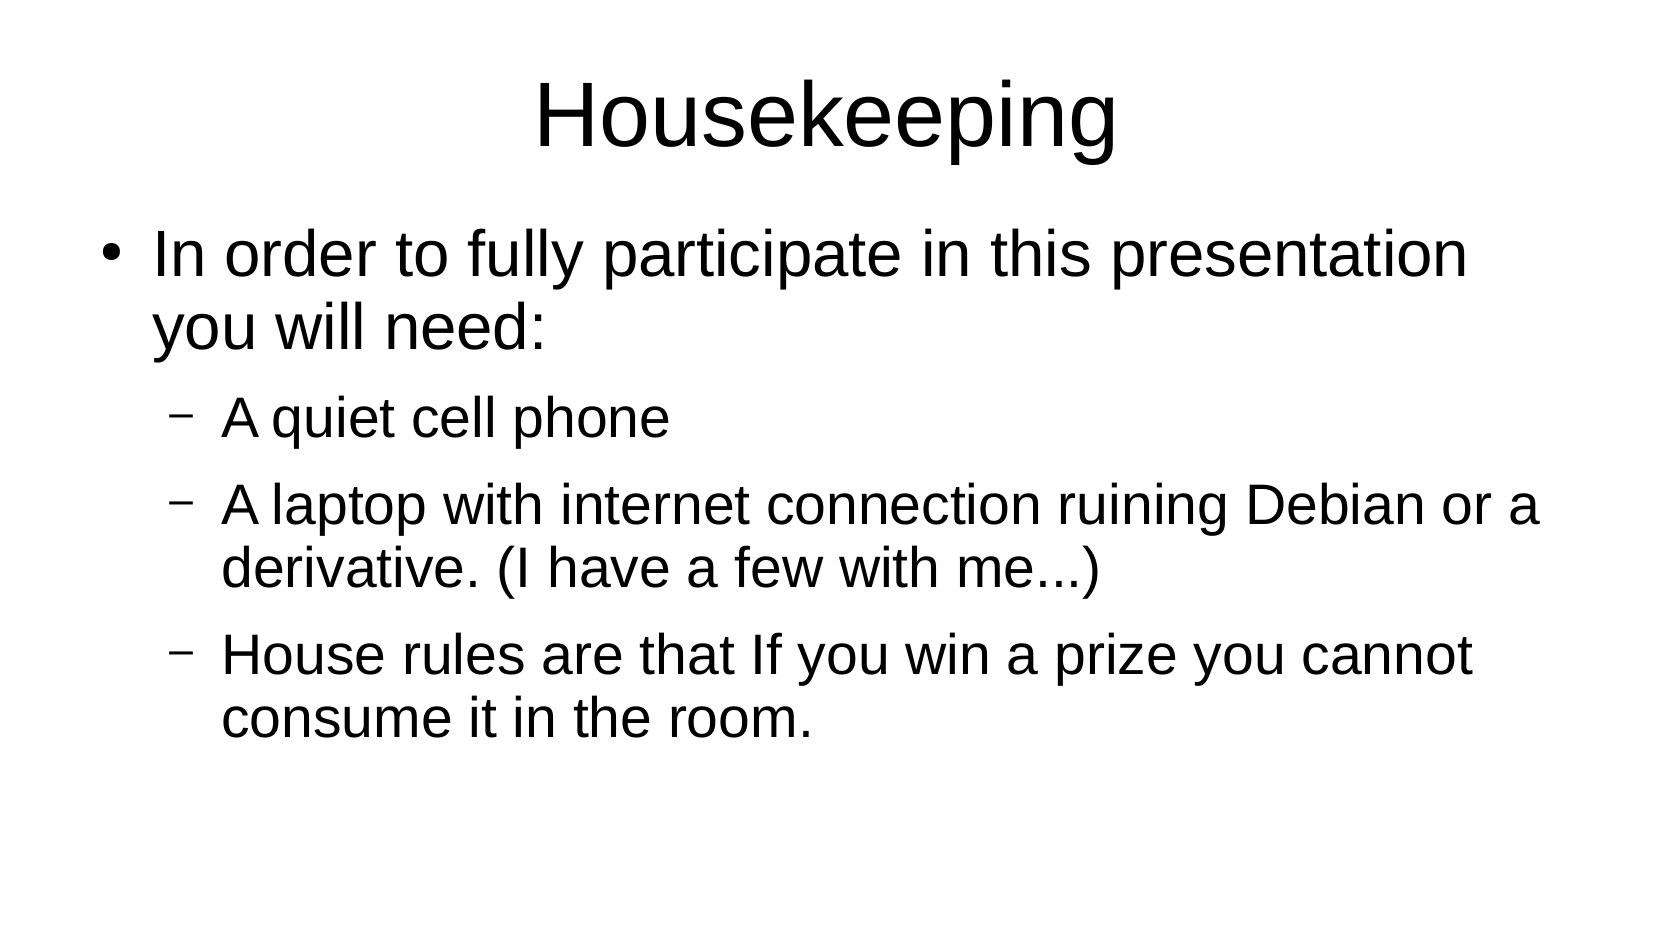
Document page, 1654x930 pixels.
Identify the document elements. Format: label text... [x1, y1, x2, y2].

list In order to fully participate in this presentation you will need: A quiet cell phone A laptop with internet connection ruining Debian or a derivative. (I have a few with me...) House rules are that If you win a prize you cannot consume it in the room. [82, 217, 1571, 757]
title Housekeeping [82, 37, 1571, 193]
